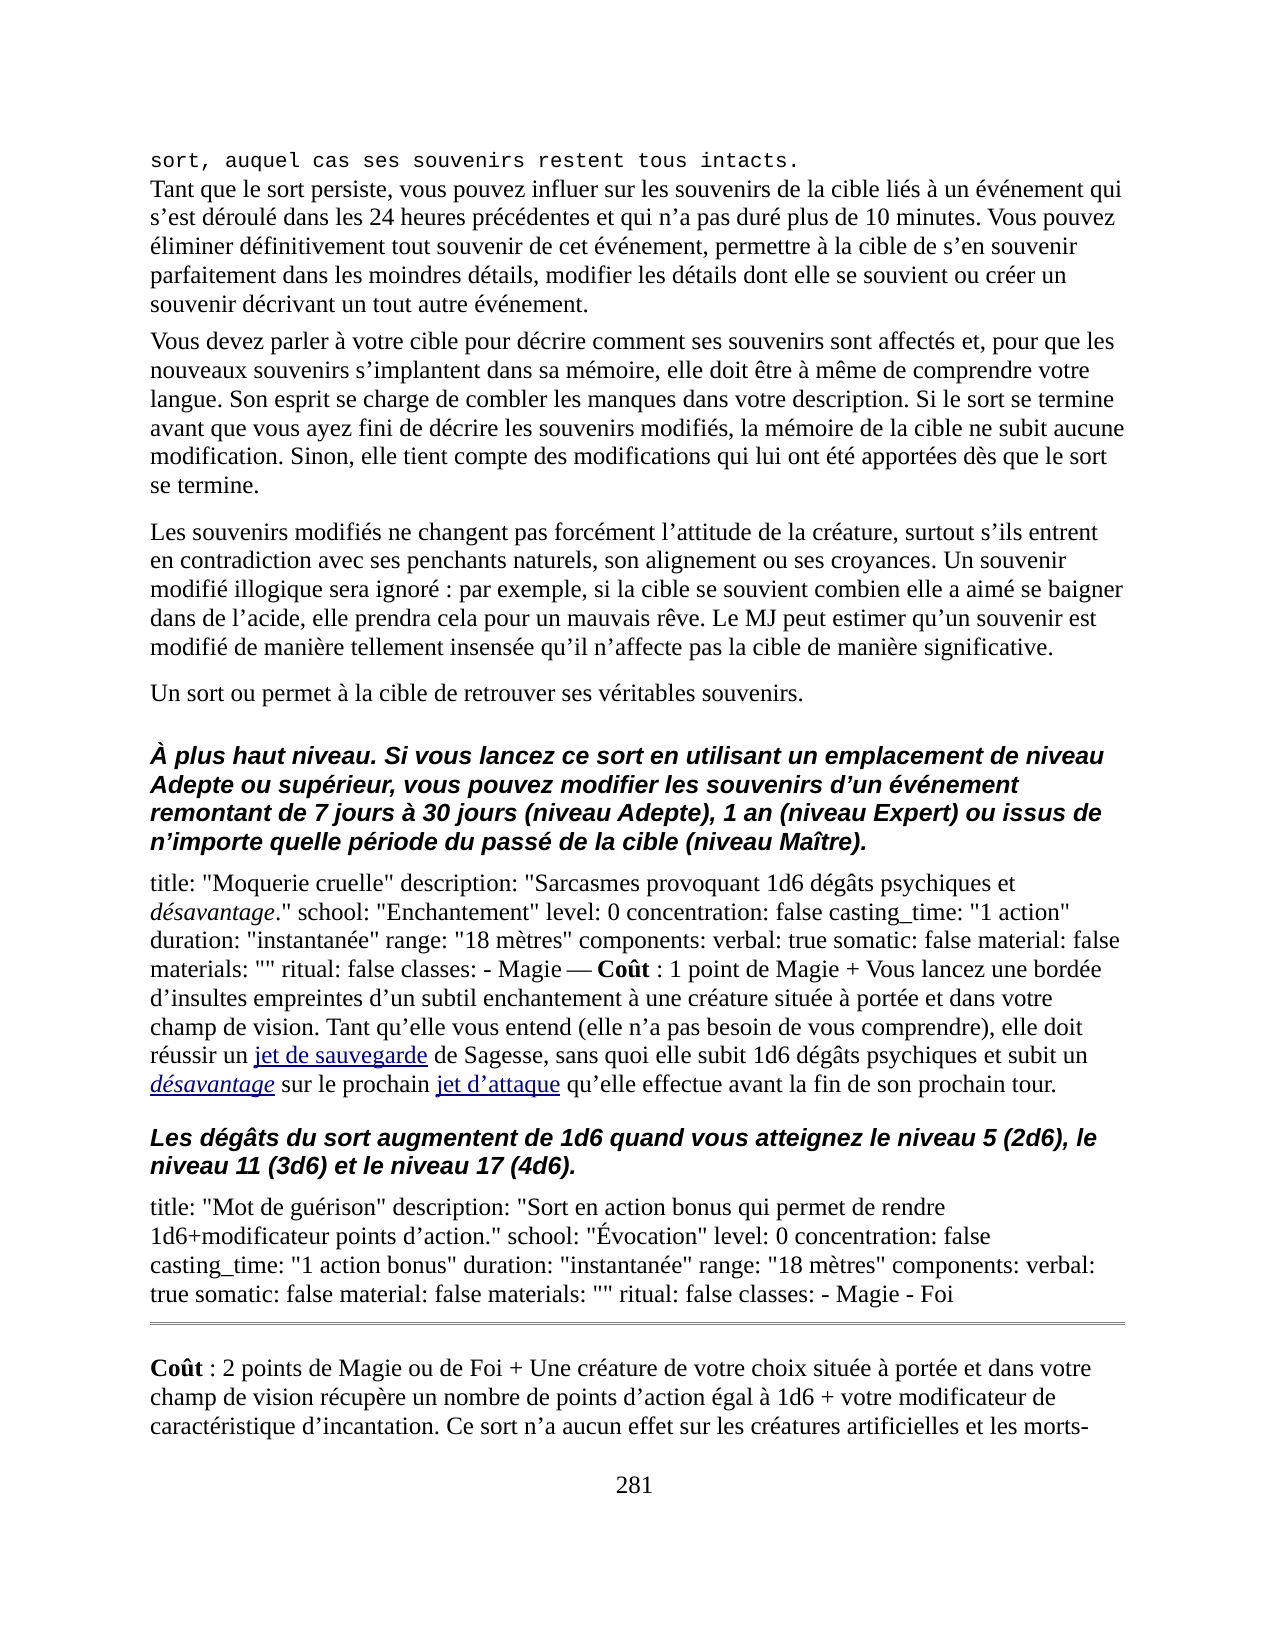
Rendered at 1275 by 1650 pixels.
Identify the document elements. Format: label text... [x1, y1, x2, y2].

text Tant que le sort persiste, vous pouvez influer sur les souvenirs de la cible liés à un événement qui s’est déroulé dans les 24 heures précédentes et qui n’a pas duré plus de 10 minutes. Vous pouvez éliminer définitivement tout souvenir de cet événement, permettre à la cible de s’en souvenir parfaitement dans les moindres détails, modifier les détails dont elle se souvient ou créer un souvenir décrivant un tout autre événement. [150, 174, 1125, 317]
text title: "Moquerie cruelle" description: "Sarcasmes provoquant 1d6 dégâts psychiques et désavantage." school: "Enchantement" level: 0 concentration: false casting_time: "1 action" duration: "instantanée" range: "18 mètres" components: verbal: true somatic: false material: false materials: "" ritual: false classes: - Magie — Coût : 1 point de Magie + Vous lancez une bordée d’insultes empreintes d’un subtil enchantement à une créature située à portée et dans votre champ de vision. Tant qu’elle vous entend (elle n’a pas besoin de vous comprendre), elle doit réussir un jet de sauvegarde de Sagesse, sans quoi elle subit 1d6 dégâts psychiques et subit un désavantage sur le prochain jet d’attaque qu’elle effectue avant la fin de son prochain tour. [150, 868, 1125, 1098]
subtitle Les dégâts du sort augmentent de 1d6 quand vous atteignez le niveau 5 (2d6), le niveau 11 (3d6) et le niveau 17 (4d6). [150, 1123, 1125, 1180]
text Coût : 2 points de Magie ou de Foi + Une créature de votre choix située à portée et dans votre champ de vision récupère un nombre de points d’action égal à 1d6 + votre modificateur de caractéristique d’incantation. Ce sort n’a aucun effet sur les créatures artificielles et les morts- [150, 1353, 1125, 1440]
text title: "Mot de guérison" description: "Sort en action bonus qui permet de rendre 1d6+modificateur points d’action." school: "Évocation" level: 0 concentration: false casting_time: "1 action bonus" duration: "instantanée" range: "18 mètres" components: verbal: true somatic: false material: false materials: "" ritual: false classes: - Magie - Foi [150, 1192, 1125, 1307]
subtitle À plus haut niveau. Si vous lancez ce sort en utilisant un emplacement de niveau Adepte ou supérieur, vous pouvez modifier les souvenirs d’un événement remontant de 7 jours à 30 jours (niveau Adepte), 1 an (niveau Expert) ou issus de n’importe quelle période du passé de la cible (niveau Maître). [150, 741, 1125, 855]
text Vous devez parler à votre cible pour décrire comment ses souvenirs sont affectés et, pour que les nouveaux souvenirs s’implantent dans sa mémoire, elle doit être à même de comprendre votre langue. Son esprit se charge de combler les manques dans votre description. Si le sort se termine avant que vous ayez fini de décrire les souvenirs modifiés, la mémoire de la cible ne subit aucune modification. Sinon, elle tient compte des modifications qui lui ont été apportées dès que le sort se termine. [150, 326, 1125, 499]
text sort, auquel cas ses souvenirs restent tous intacts. [150, 150, 1125, 174]
text Les souvenirs modifiés ne changent pas forcément l’attitude de la créature, surtout s’ils entrent en contradiction avec ses penchants naturels, son alignement ou ses croyances. Un souvenir modifié illogique sera ignoré : par exemple, si la cible se souvient combien elle a aimé se baigner dans de l’acide, elle prendra cela pour un mauvais rêve. Le MJ peut estimer qu’un souvenir est modifié de manière tellement insensée qu’il n’affecte pas la cible de manière significative. [150, 517, 1125, 661]
text Un sort ou permet à la cible de retrouver ses véritables souvenirs. [150, 678, 1125, 707]
